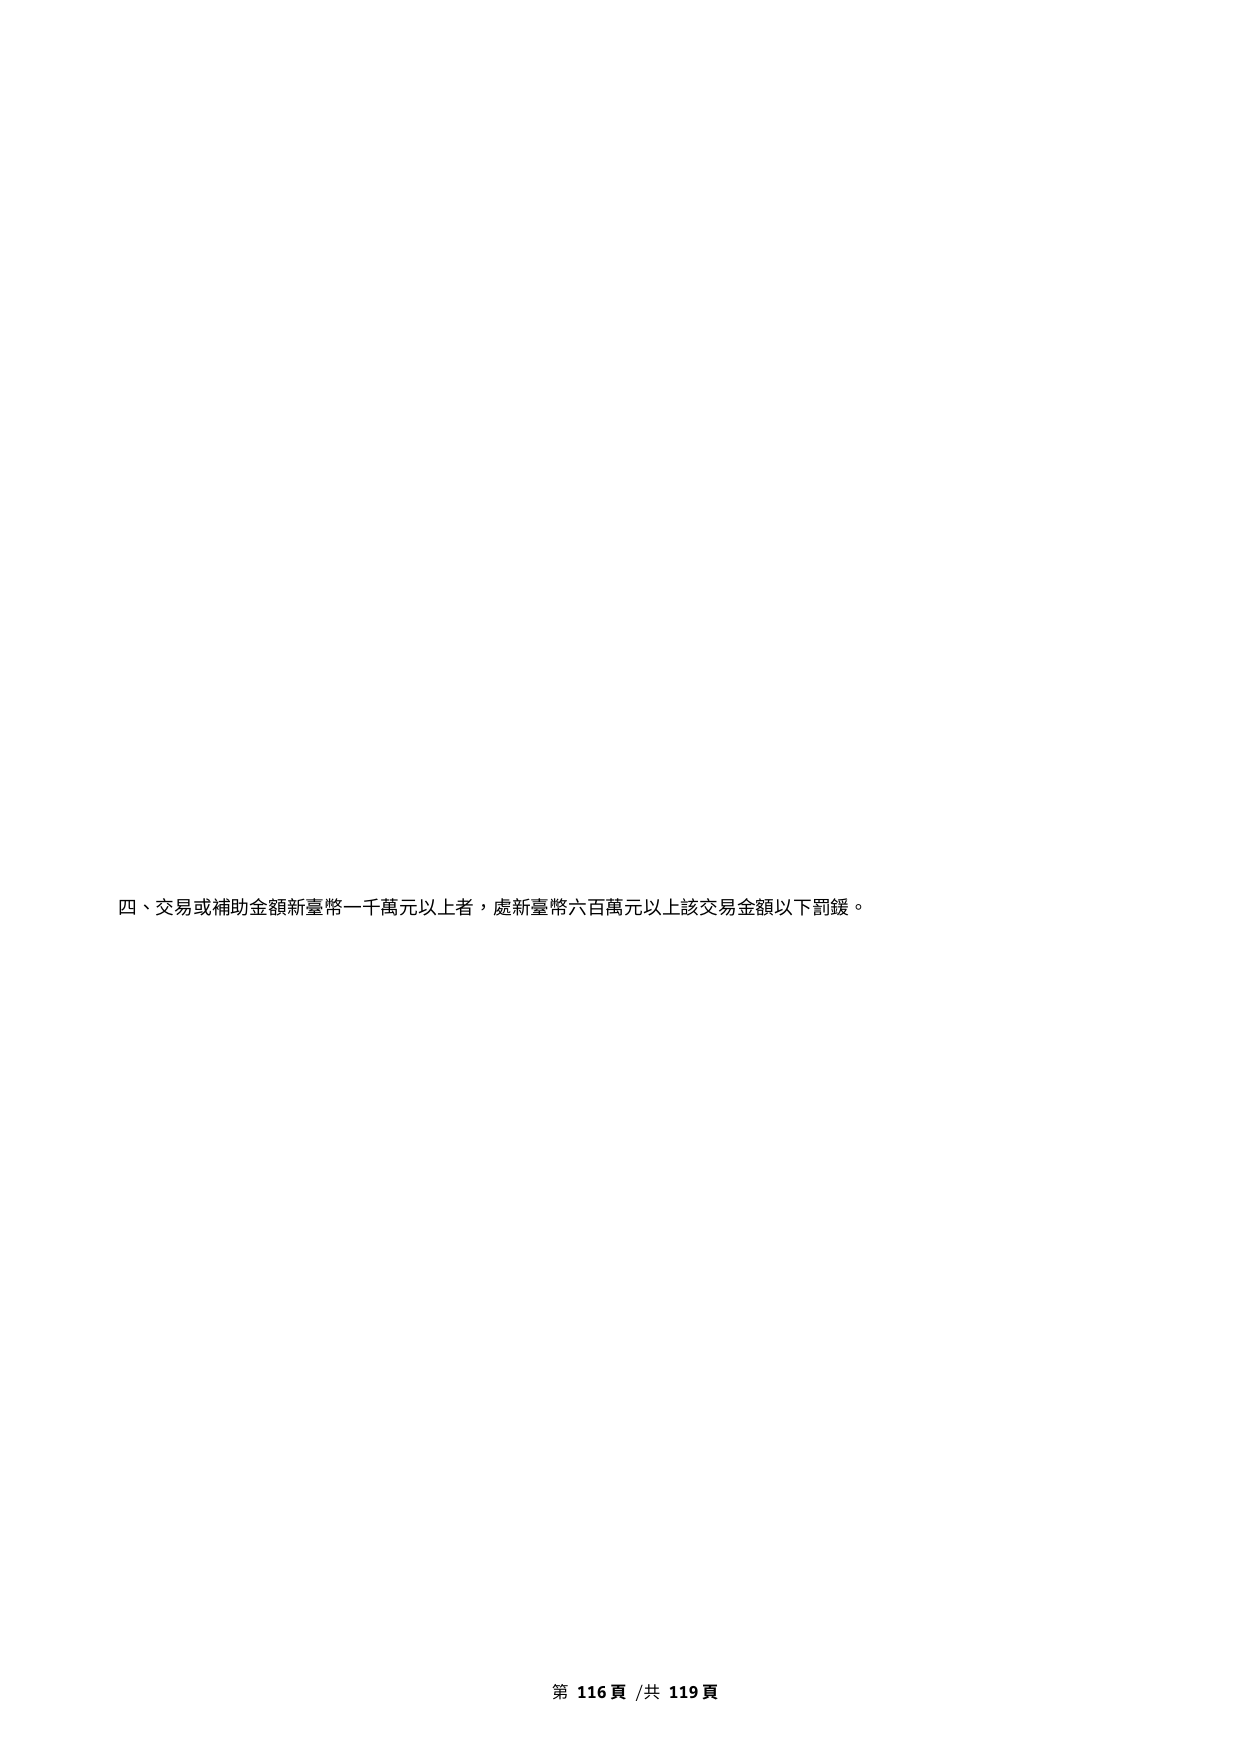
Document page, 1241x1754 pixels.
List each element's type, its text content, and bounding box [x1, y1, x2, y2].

text 四、交易或補助金額新臺幣一千萬元以上者，處新臺幣六百萬元以上該交易金額以下罰鍰。 [118, 865, 1152, 927]
